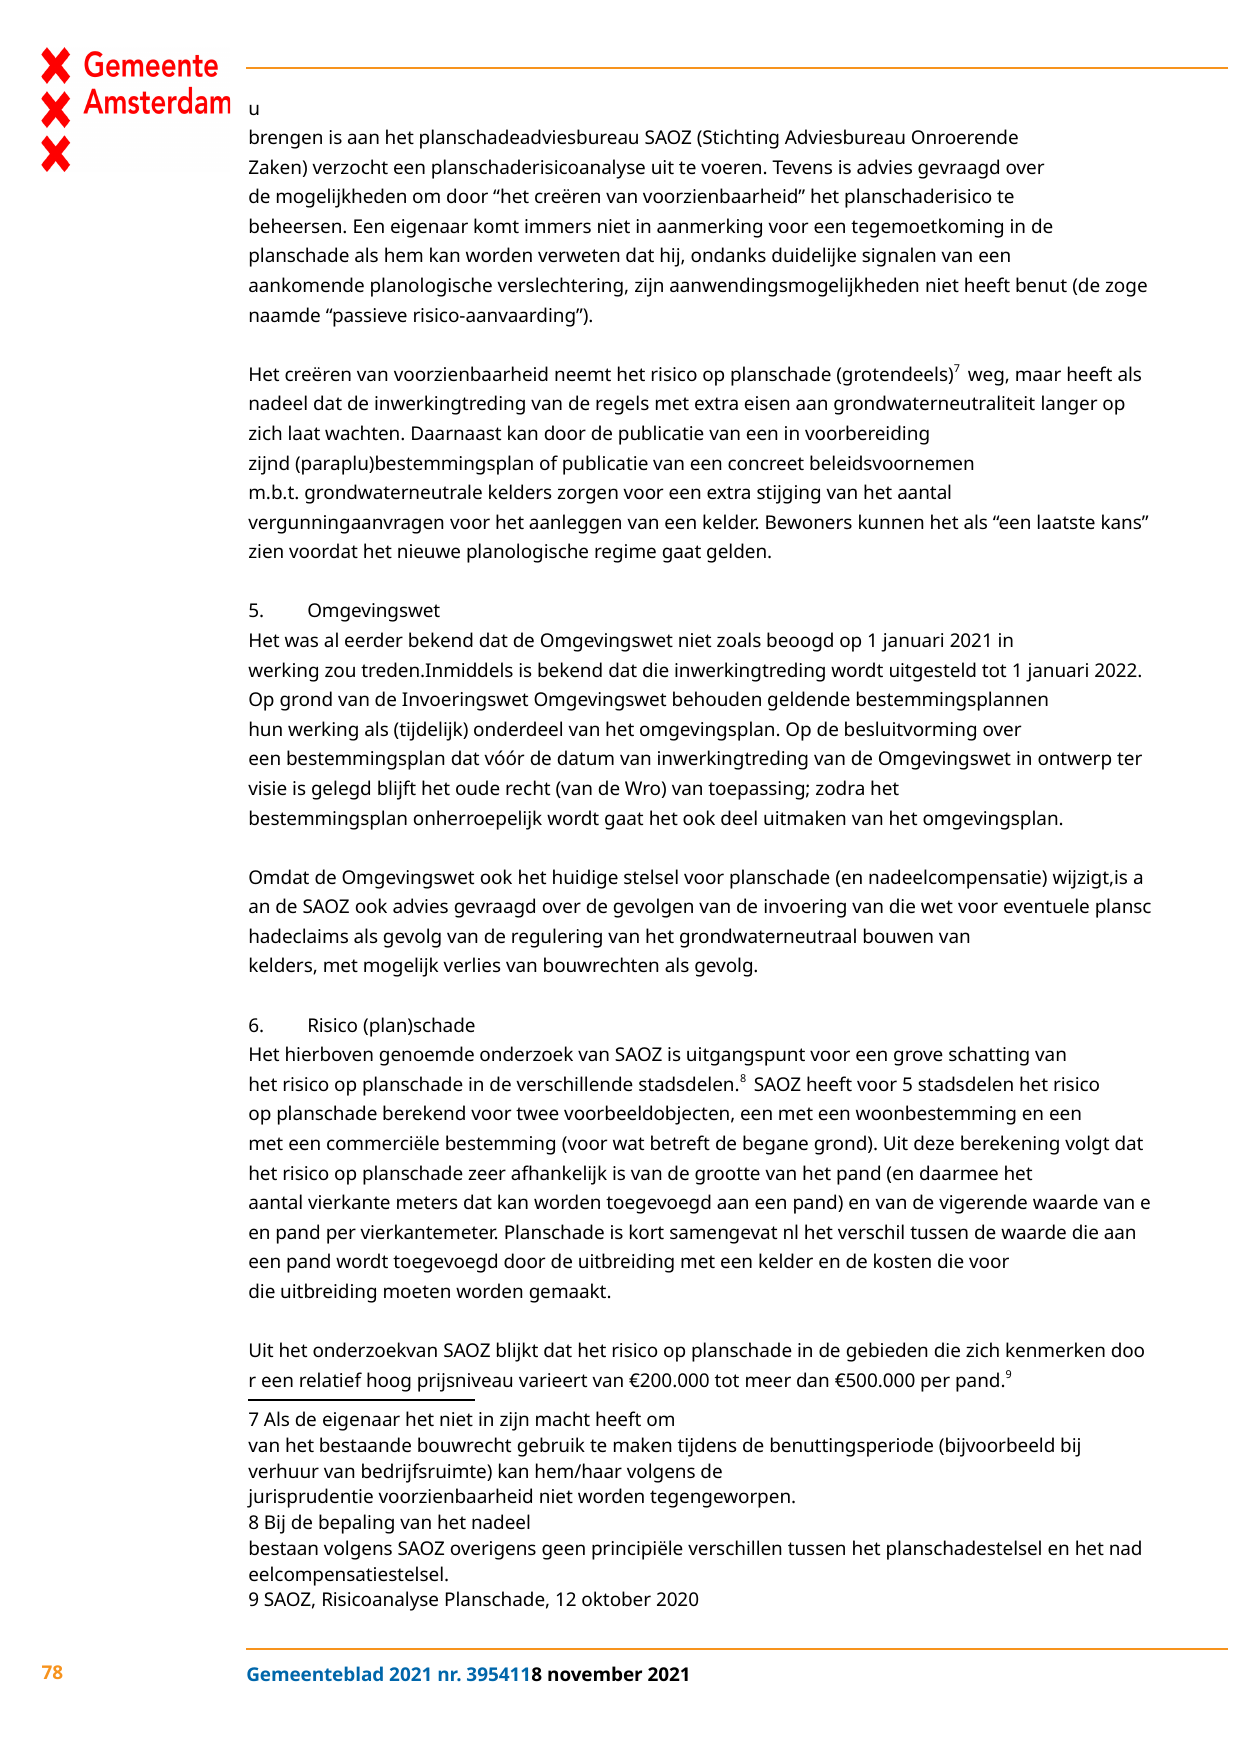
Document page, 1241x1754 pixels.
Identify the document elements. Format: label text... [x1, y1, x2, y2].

text SAOZ, Risicoanalyse Planschade, 12 oktober 2020 [248, 1586, 1152, 1612]
text Omdat de Omgevingswet ook het huidige stelsel voor planschade (en nadeelcompensatie) wijzigt,is aan de SAOZ ook advies gevraagd over de gevolgen van de invoering van die wet voor eventuele planschadeclaims als gevolg van de regulering van het grondwaterneutraal bouwen van kelders, met mogelijk verlies van bouwrechten als gevolg. [248, 864, 1152, 978]
text Uit het onderzoekvan SAOZ blijkt dat het risico op planschade in de gebieden die zich kenmerken door een relatief hoog prijsniveau varieert van €200.000 tot meer dan €500.000 per pand. [248, 1337, 1152, 1393]
text Het creëren van voorzienbaarheid neemt het risico op planschade (grotendeels) weg, maar heeft als nadeel dat de inwerkingtreding van de regels met extra eisen aan grondwaterneutraliteit langer op zich laat wachten. Daarnaast kan door de publicatie van een in voorbereiding zijnd (paraplu)bestemmingsplan of publicatie van een concreet beleidsvoornemen m.b.t. grondwaterneutrale kelders zorgen voor een extra stijging van het aantal vergunningaanvragen voor het aanleggen van een kelder. Bewoners kunnen het als “een laatste kans” zien voordat het nieuwe planologische regime gaat gelden. [248, 361, 1152, 564]
list Risico (plan)schade [248, 1012, 1152, 1038]
text Het was al eerder bekend dat de Omgevingswet niet zoals beoogd op 1 januari 2021 in werking zou treden.Inmiddels is bekend dat die inwerkingtreding wordt uitgesteld tot 1 januari 2022. Op grond van de Invoeringswet Omgevingswet behouden geldende bestemmingsplannen hun werking als (tijdelijk) onderdeel van het omgevingsplan. Op de besluitvorming over een bestemmingsplan dat vóór de datum van inwerkingtreding van de Omgevingswet in ontwerp ter visie is gelegd blijft het oude recht (van de Wro) van toepassing; zodra het bestemmingsplan onherroepelijk wordt gaat het ook deel uitmaken van het omgevingsplan. [248, 627, 1152, 831]
text Als de eigenaar het niet in zijn macht heeft om van het bestaande bouwrecht gebruik te maken tijdens de benuttingsperiode (bijvoorbeeld bij verhuur van bedrijfsruimte) kan hem/haar volgens de jurisprudentie voorzienbaarheid niet worden tegengeworpen. [248, 1406, 1152, 1509]
list Omgevingswet [248, 598, 1152, 623]
text Het hierboven genoemde onderzoek van SAOZ is uitgangspunt voor een grove schatting van het risico op planschade in de verschillende stadsdelen. SAOZ heeft voor 5 stadsdelen het risico op planschade berekend voor twee voorbeeldobjecten, een met een woonbestemming en een met een commerciële bestemming (voor wat betreft de begane grond). Uit deze berekening volgt dat het risico op planschade zeer afhankelijk is van de grootte van het pand (en daarmee het aantal vierkante meters dat kan worden toegevoegd aan een pand) en van de vigerende waarde van een pand per vierkantemeter. Planschade is kort samengevat nl het verschil tussen de waarde die aan een pand wordt toegevoegd door de uitbreiding met een kelder en de kosten die voor die uitbreiding moeten worden gemaakt. [248, 1041, 1152, 1304]
text brengen is aan het planschadeadviesbureau SAOZ (Stichting Adviesbureau Onroerende Zaken) verzocht een planschaderisicoanalyse uit te voeren. Tevens is advies gevraagd over de mogelijkheden om door “het creëren van voorzienbaarheid” het planschaderisico te beheersen. Een eigenaar komt immers niet in aanmerking voor een tegemoetkoming in de planschade als hem kan worden verweten dat hij, ondanks duidelijke signalen van een aankomende planologische verslechtering, zijn aanwendingsmogelijkheden niet heeft benut (de zogenaamde “passieve risico-aanvaarding”). [248, 124, 1152, 328]
text u [248, 95, 1152, 121]
text Bij de bepaling van het nadeel bestaan volgens SAOZ overigens geen principiële verschillen tussen het planschadestelsel en het nadeelcompensatiestelsel. [248, 1509, 1152, 1586]
picture [41, 47, 231, 172]
